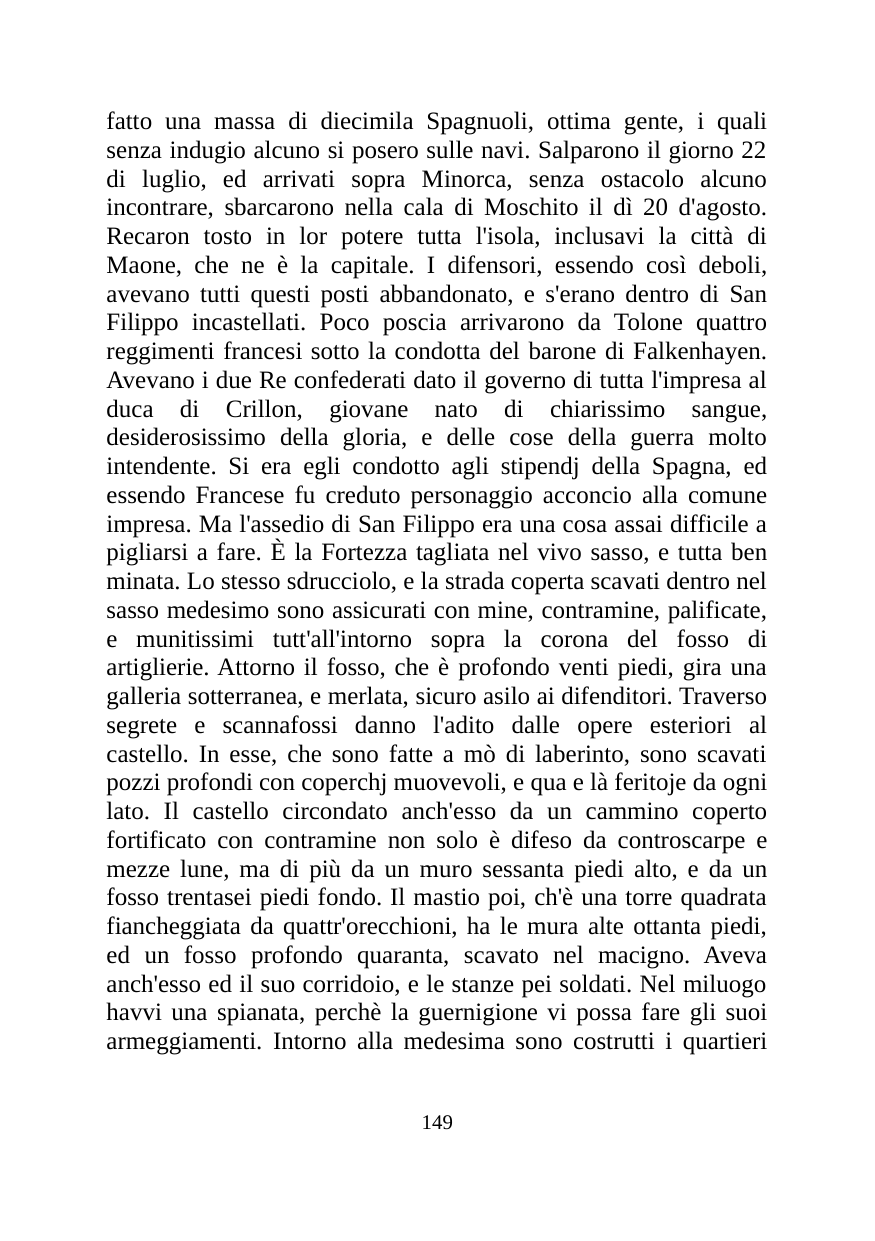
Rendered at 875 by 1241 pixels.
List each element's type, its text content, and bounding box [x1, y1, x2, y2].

text fatto una massa di diecimila Spagnuoli, ottima gente, i quali senza indugio alcuno si posero sulle navi. Salparono il giorno 22 di luglio, ed arrivati sopra Minorca, senza ostacolo alcuno incontrare, sbarcarono nella cala di Moschito il dì 20 d'agosto. Recaron tosto in lor potere tutta l'isola, inclusavi la città di Maone, che ne è la capitale. I difensori, essendo così deboli, avevano tutti questi posti abbandonato, e s'erano dentro di San Filippo incastellati. Poco poscia arrivarono da Tolone quattro reggimenti francesi sotto la condotta del barone di Falkenhayen. Avevano i due Re confederati dato il governo di tutta l'impresa al duca di Crillon, giovane nato di chiarissimo sangue, desiderosissimo della gloria, e delle cose della guerra molto intendente. Si era egli condotto agli stipendj della Spagna, ed essendo Francese fu creduto personaggio acconcio alla comune impresa. Ma l'assedio di San Filippo era una cosa assai difficile a pigliarsi a fare. È la Fortezza tagliata nel vivo sasso, e tutta ben minata. Lo stesso sdrucciolo, e la strada coperta scavati dentro nel sasso medesimo sono assicurati con mine, contramine, palificate, e munitissimi tutt'all'intorno sopra la corona del fosso di artiglierie. Attorno il fosso, che è profondo venti piedi, gira una galleria sotterranea, e merlata, sicuro asilo ai difenditori. Traverso segrete e scannafossi danno l'adito dalle opere esteriori al castello. In esse, che sono fatte a mò di laberinto, sono scavati pozzi profondi con coperchj muovevoli, e qua e là feritoje da ogni lato. Il castello circondato anch'esso da un cammino coperto fortificato con contramine non solo è difeso da controscarpe e mezze lune, ma di più da un muro sessanta piedi alto, e da un fosso trentasei piedi fondo. Il mastio poi, ch'è una torre quadrata fiancheggiata da quattr'orecchioni, ha le mura alte ottanta piedi, ed un fosso profondo quaranta, scavato nel macigno. Aveva anch'esso ed il suo corridoio, e le stanze pei soldati. Nel miluogo havvi una spianata, perchè la guernigione vi possa fare gli suoi armeggiamenti. Intorno alla medesima sono costrutti i quartieri [106, 106, 768, 1055]
